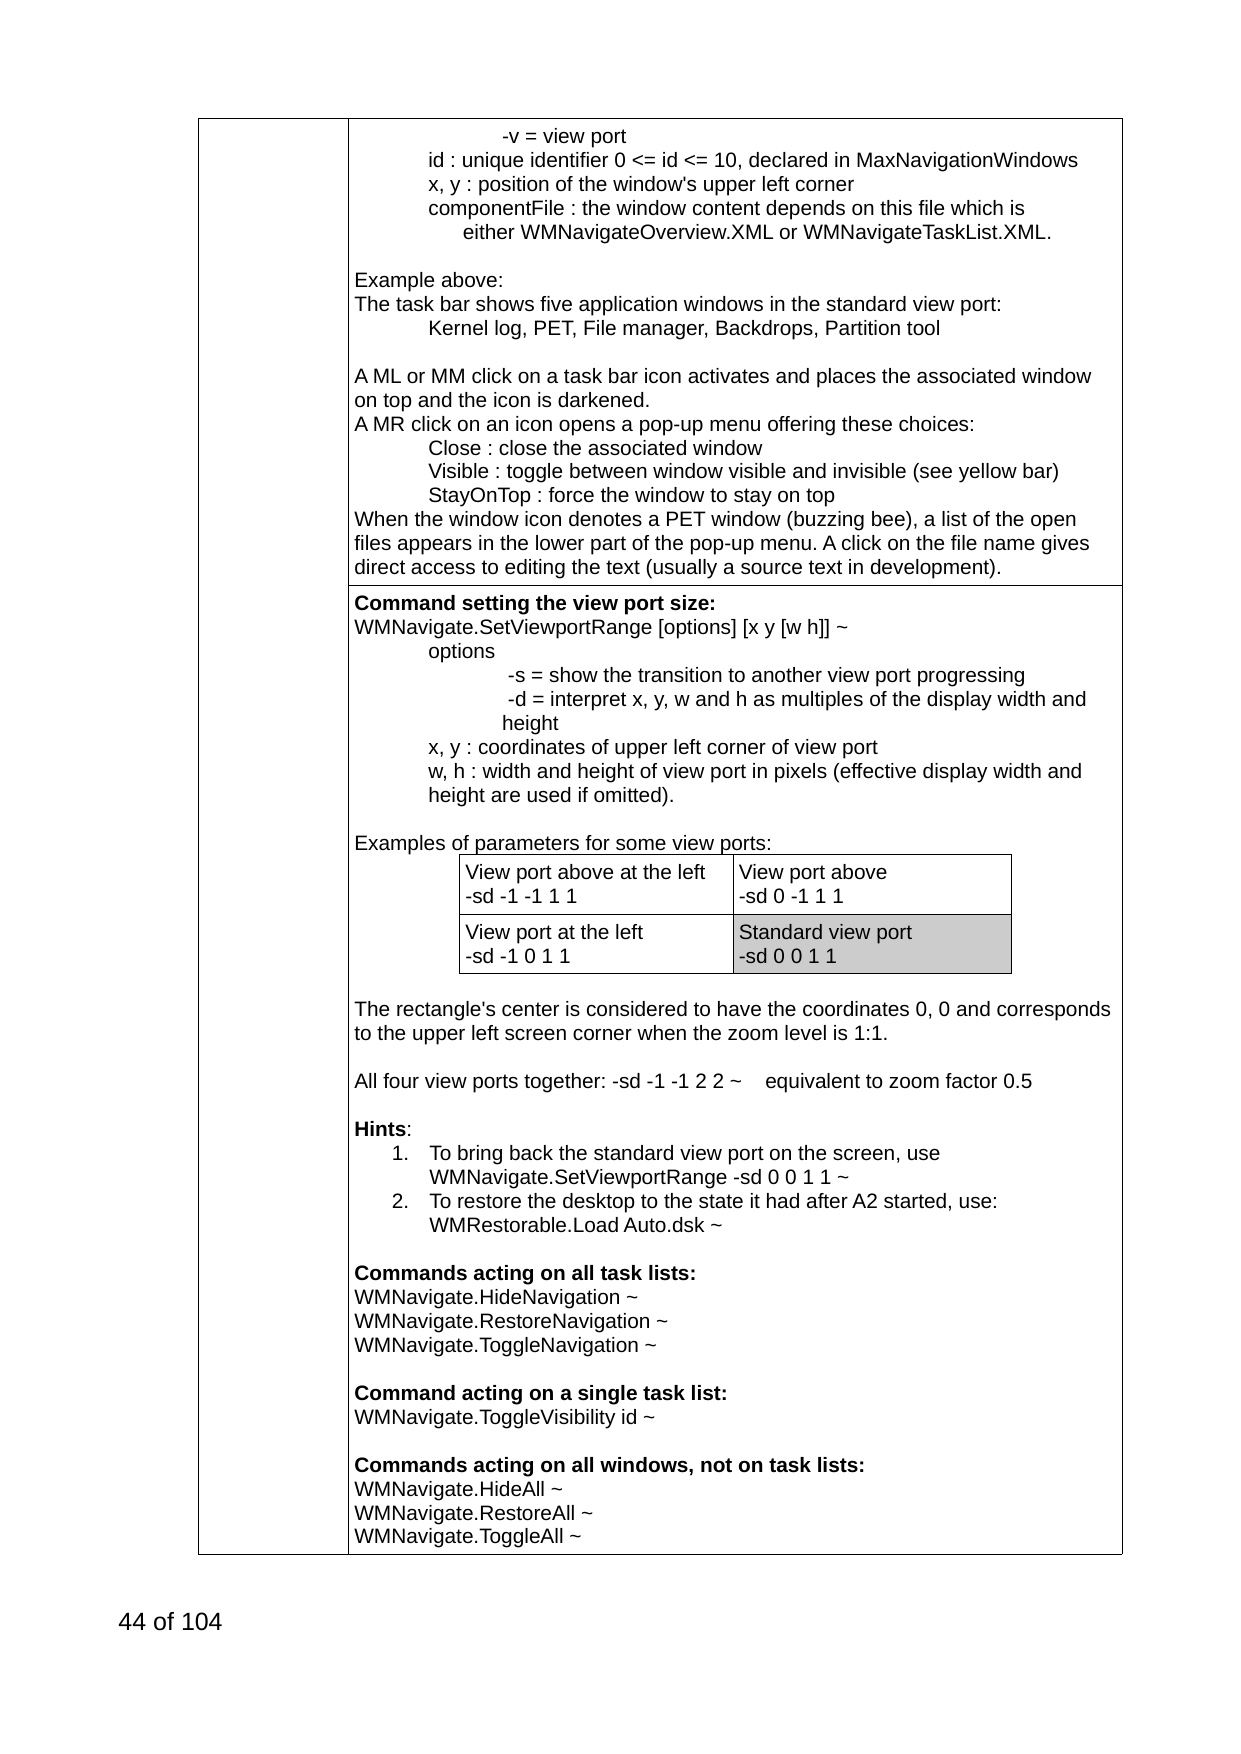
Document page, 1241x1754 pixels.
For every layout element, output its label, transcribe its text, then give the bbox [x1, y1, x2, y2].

table_cell Standard view port -sd 0 0 1 1 [734, 915, 1011, 973]
table_header View port above at the left -sd -1 -1 1 1 [460, 855, 733, 914]
table_cell -v = view port id : unique identifier 0 <= id <= 10, declared in MaxNavigationWindows x, y : position of the window's upper left corner componentFile : the window content depends on this file which is either WMNavigateOverview.XML or WMNavigateTaskList.XML. Example above: The task bar shows five application windows in the standard view port: Kernel log, PET, File manager, Backdrops, Partition tool A ML or MM click on a task bar icon activates and places the associated window on top and the icon is darkened. A MR click on an icon opens a pop-up menu offering these choices: Close : close the associated window Visible : toggle between window visible and invisible (see yellow bar) StayOnTop : force the window to stay on top When the window icon denotes a PET window (buzzing bee), a list of the open files appears in the lower part of the pop-up menu. A click on the file name gives direct access to editing the text (usually a source text in development). [349, 119, 1122, 585]
table_header View port above -sd 0 -1 1 1 [734, 855, 1011, 914]
table_cell Command setting the view port size: WMNavigate.SetViewportRange [options] [x y [w h]] ~ options -s = show the transition to another view port progressing -d = interpret x, y, w and h as multiples of the display width and height x, y : coordinates of upper left corner of view port w, h : width and height of view port in pixels (effective display width and height are used if omitted). Examples of parameters for some view ports: The rectangle's center is considered to have the coordinates 0, 0 and corresponds to the upper left screen corner when the zoom level is 1:1. All four view ports together: -sd -1 -1 2 2 ~ equivalent to zoom factor 0.5 Hints: To bring back the standard view port on the screen, use WMNavigate.SetViewportRange -sd 0 0 1 1 ~ To restore the desktop to the state it had after A2 started, use: WMRestorable.Load Auto.dsk ~ Commands acting on all task lists: WMNavigate.HideNavigation ~ WMNavigate.RestoreNavigation ~ WMNavigate.ToggleNavigation ~ Command acting on a single task list: WMNavigate.ToggleVisibility id ~ Commands acting on all windows, not on task lists: WMNavigate.HideAll ~ WMNavigate.RestoreAll ~ WMNavigate.ToggleAll ~ [349, 586, 1122, 1554]
table_cell [199, 119, 348, 1554]
table_cell View port at the left -sd -1 0 1 1 [460, 915, 733, 973]
